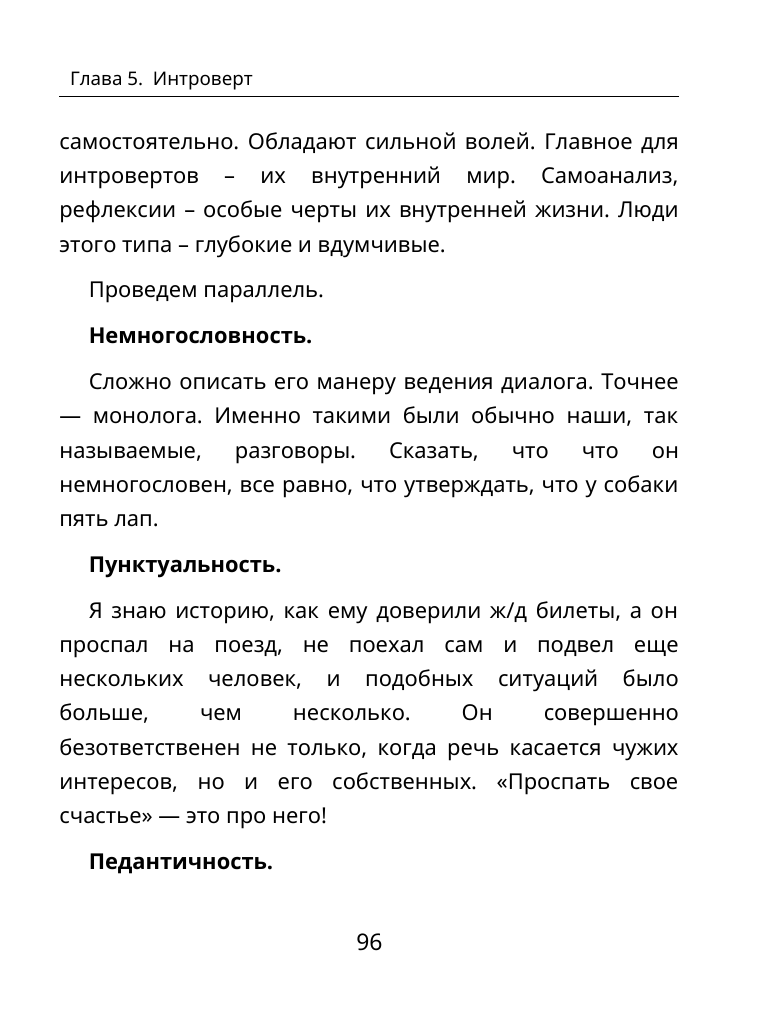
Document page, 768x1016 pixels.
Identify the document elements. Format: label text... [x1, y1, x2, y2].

text Проведем параллель. [59, 274, 679, 304]
text Я знаю историю, как ему доверили ж/д билеты, а он проспал на поезд, не поехал сам и подвел еще нескольких человек, и подобных ситуаций было больше, чем несколько. Он совершенно безответственен не только, когда речь касается чужих интересов, но и его собственных. «Проспать свое счастье» — это про него! [59, 595, 679, 830]
text Пунктуальность. [59, 549, 679, 579]
text самостоятельно. Обладают сильной волей. Главное для интровертов – их внутренний мир. Самоанализ, рефлексии – особые черты их внутренней жизни. Люди этого типа – глубокие и вдумчивые. [59, 126, 679, 258]
text Сложно описать его манеру ведения диалога. Точнее — монолога. Именно такими были обычно наши, так называемые, разговоры. Сказать, что что он немногословен, все равно, что утверждать, что у собаки пять лап. [59, 366, 679, 533]
text Немногословность. [59, 320, 679, 350]
text Педантичность. [59, 846, 679, 876]
